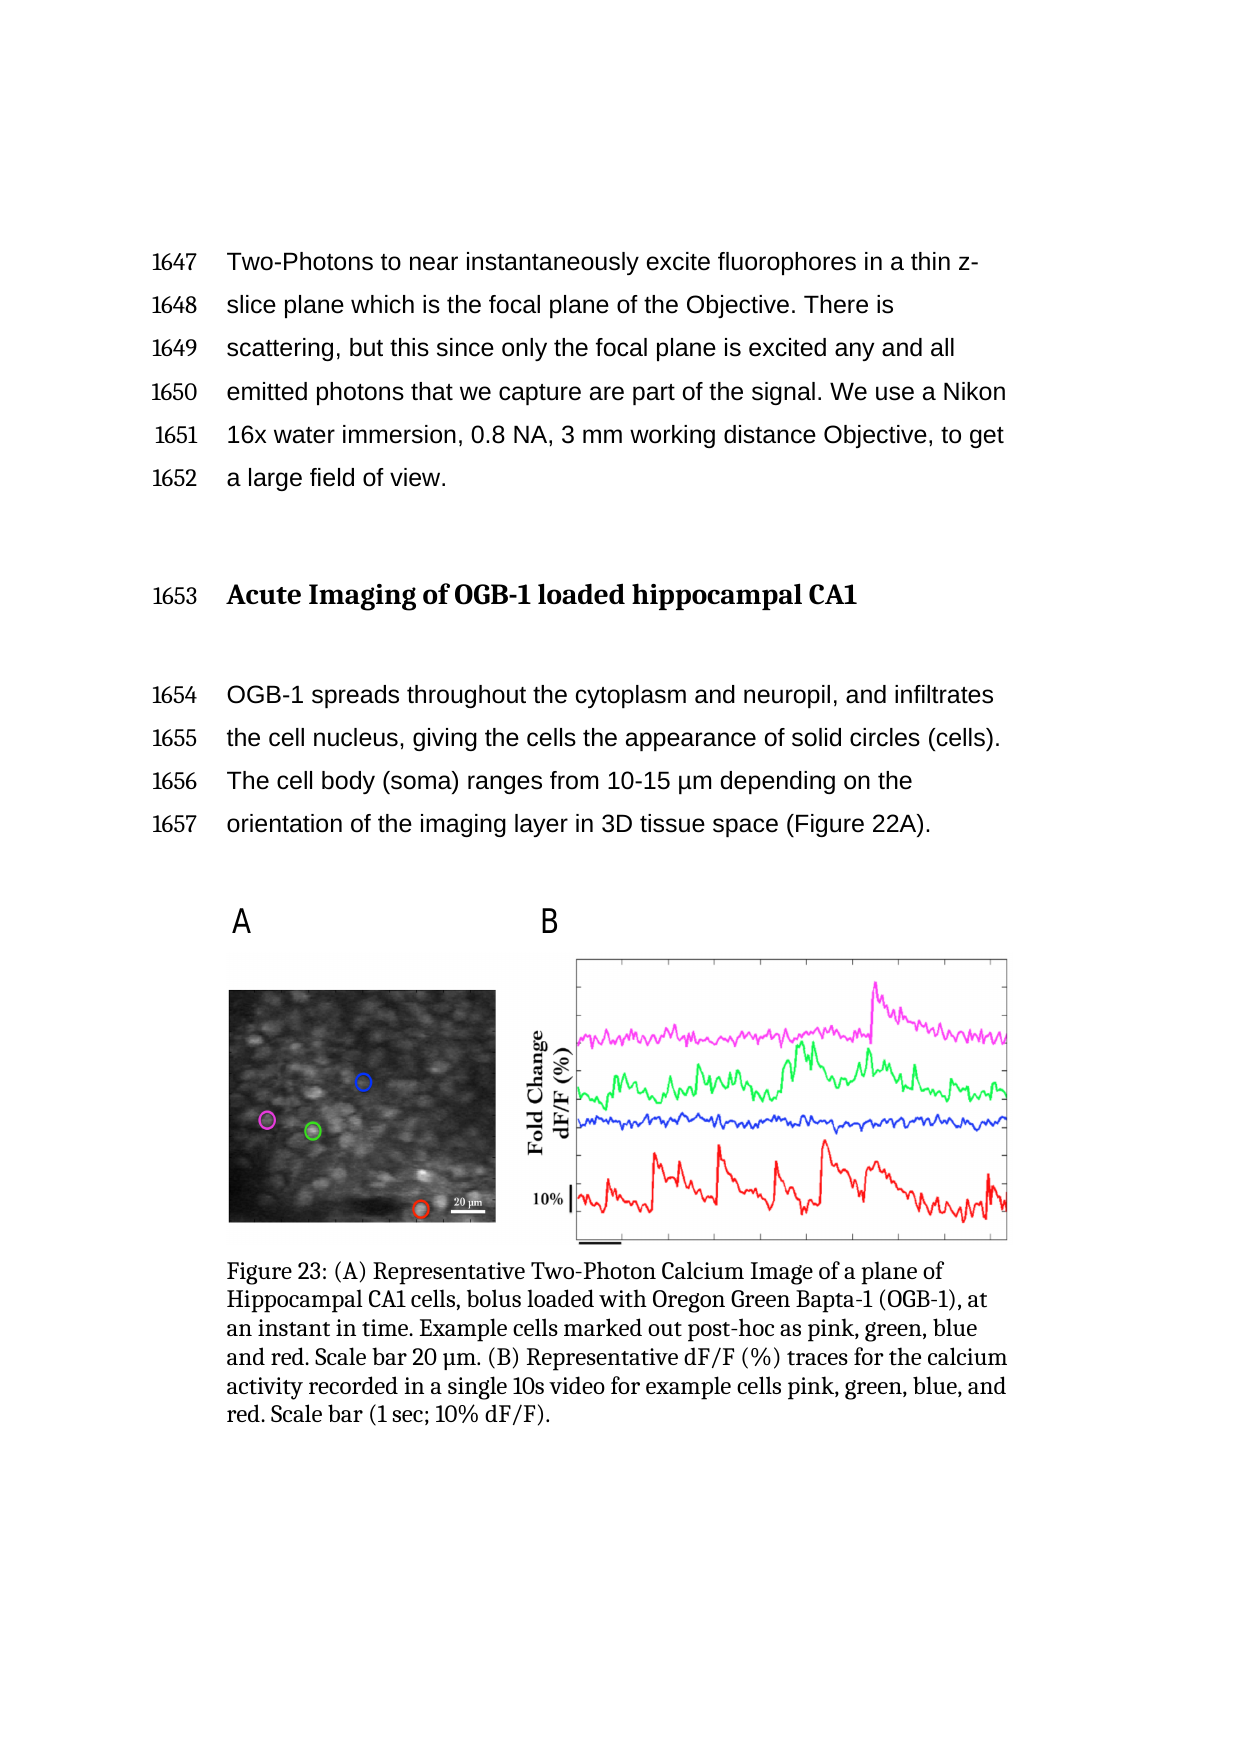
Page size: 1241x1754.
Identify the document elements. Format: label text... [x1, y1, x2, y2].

text Two-Photons to near instantaneously excite fluorophores in a thin z-slice plane which is the focal plane of the Objective. There is scattering, but this since only the focal plane is excited any and all emitted photons that we capture are part of the signal. We use a Nikon 16x water immersion, 0.8 NA, 3 mm working distance Objective, to get a large field of view. [226, 247, 1014, 492]
text Figure 23: (A) Representative Two-Photon Calcium Image of a plane of Hippocampal CA1 cells, bolus loaded with Oregon Green Bapta-1 (OGB-1), at an instant in time. Example cells marked out post-hoc as pink, green, blue and red. Scale bar 20 µm. (B) Representative dF/F (%) traces for the calcium activity recorded in a single 10s video for example cells pink, green, blue, and red. Scale bar (1 sec; 10% dF/F). [226, 1244, 1014, 1429]
subtitle Acute Imaging of OGB-1 loaded hippocampal CA1 [226, 578, 1014, 612]
text OGB-1 spreads throughout the cytoplasm and neuropil, and infiltrates the cell nucleus, giving the cells the appearance of solid circles (cells). The cell body (soma) ranges from 10-15 µm depending on the orientation of the imaging layer in 3D tissue space (Figure 22A). [226, 680, 1014, 838]
